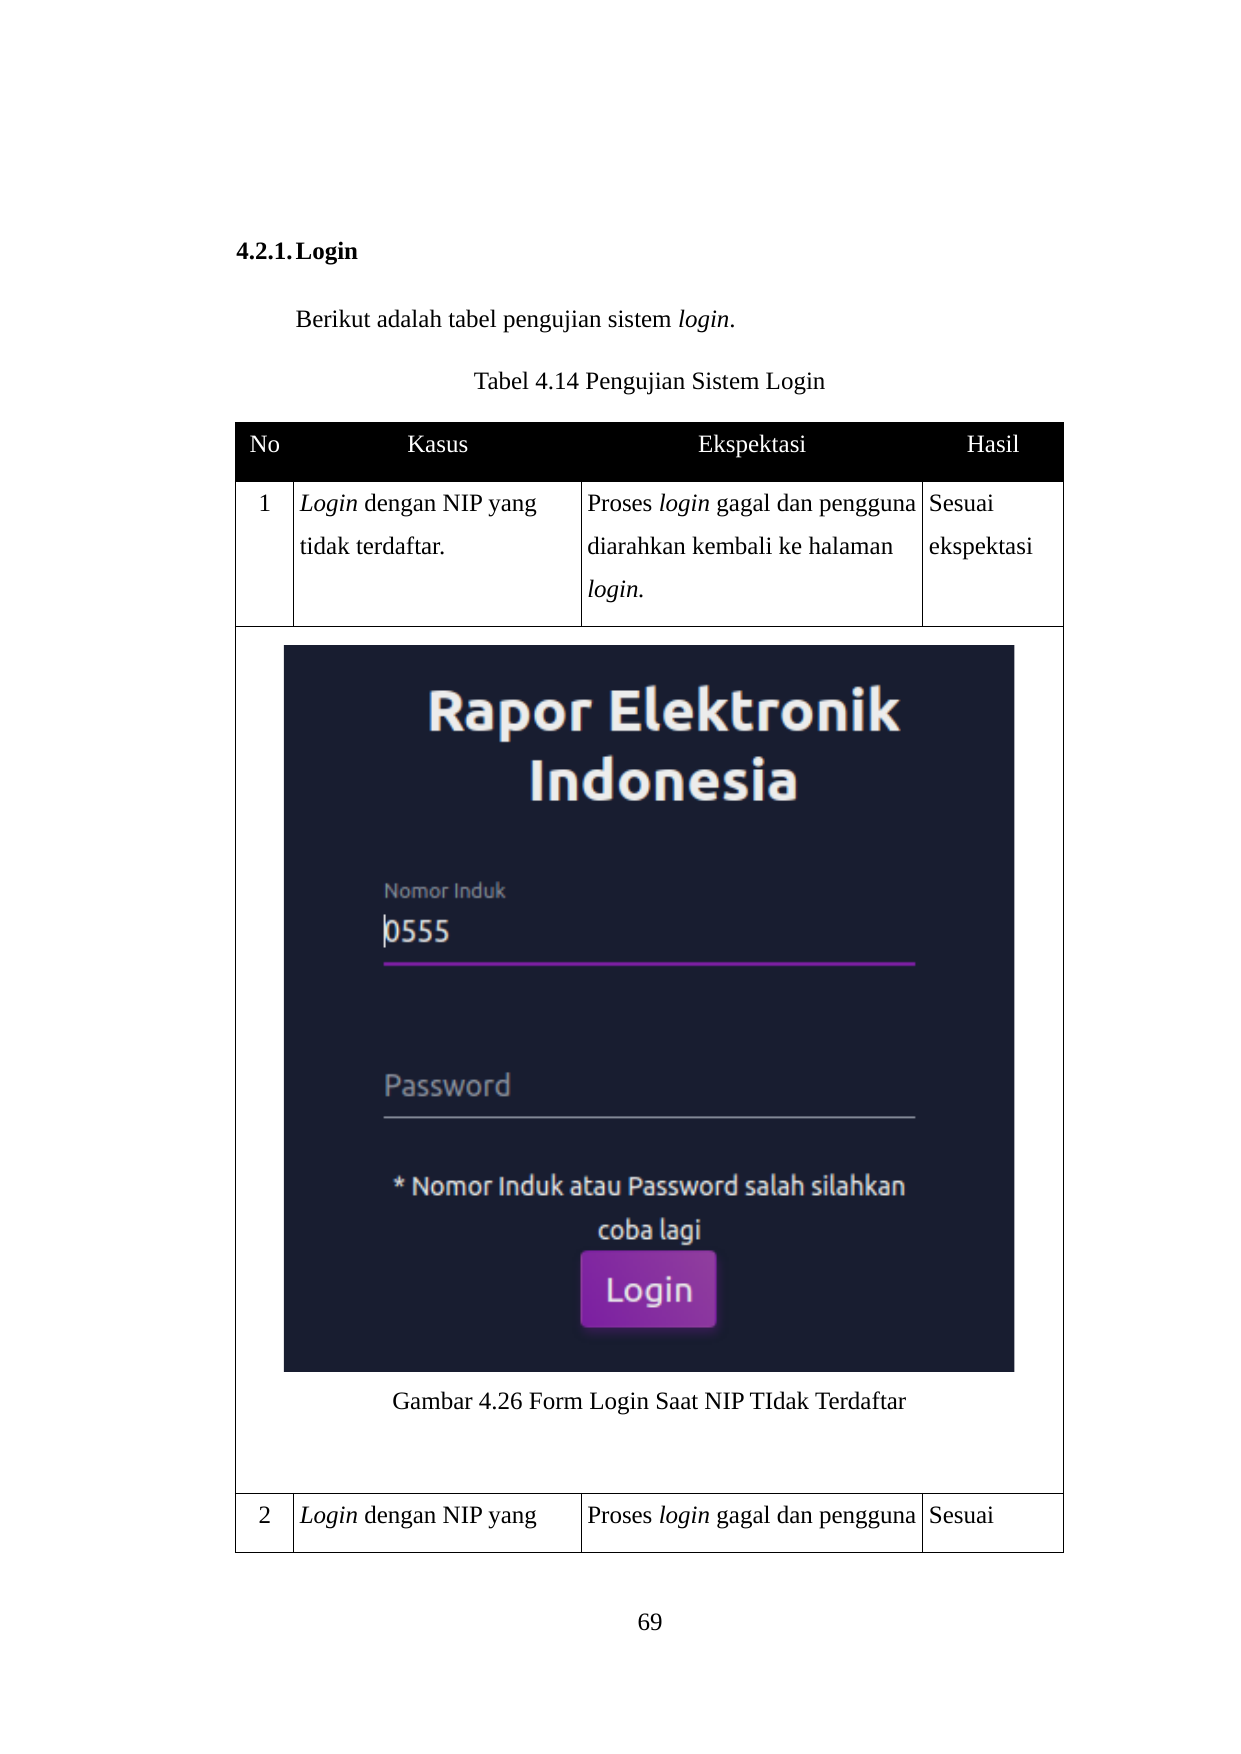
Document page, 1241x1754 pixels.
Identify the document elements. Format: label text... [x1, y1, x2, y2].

table_cell Proses login gagal dan pengguna diarahkan kembali ke halaman login. [582, 482, 922, 626]
table_cell Login dengan NIP yang [294, 1494, 581, 1552]
table_cell 2 [236, 1494, 293, 1552]
subtitle Login [236, 236, 1063, 265]
picture [283, 645, 1015, 1372]
table_cell Sesuai [923, 1494, 1063, 1552]
table_cell 1 [236, 482, 293, 626]
table_cell Sesuai ekspektasi [923, 482, 1063, 626]
text Tabel 4.14 Pengujian Sistem Login [236, 366, 1063, 395]
table_header Ekspektasi [582, 423, 922, 481]
table_header Kasus [294, 423, 581, 481]
text Berikut adalah tabel pengujian sistem login. [236, 292, 1063, 336]
table_cell [236, 627, 1063, 1493]
table_cell Proses login gagal dan pengguna [582, 1494, 922, 1552]
table_header No [236, 423, 293, 481]
table_cell Login dengan NIP yang tidak terdaftar. [294, 482, 581, 626]
table_header Hasil [923, 423, 1063, 481]
